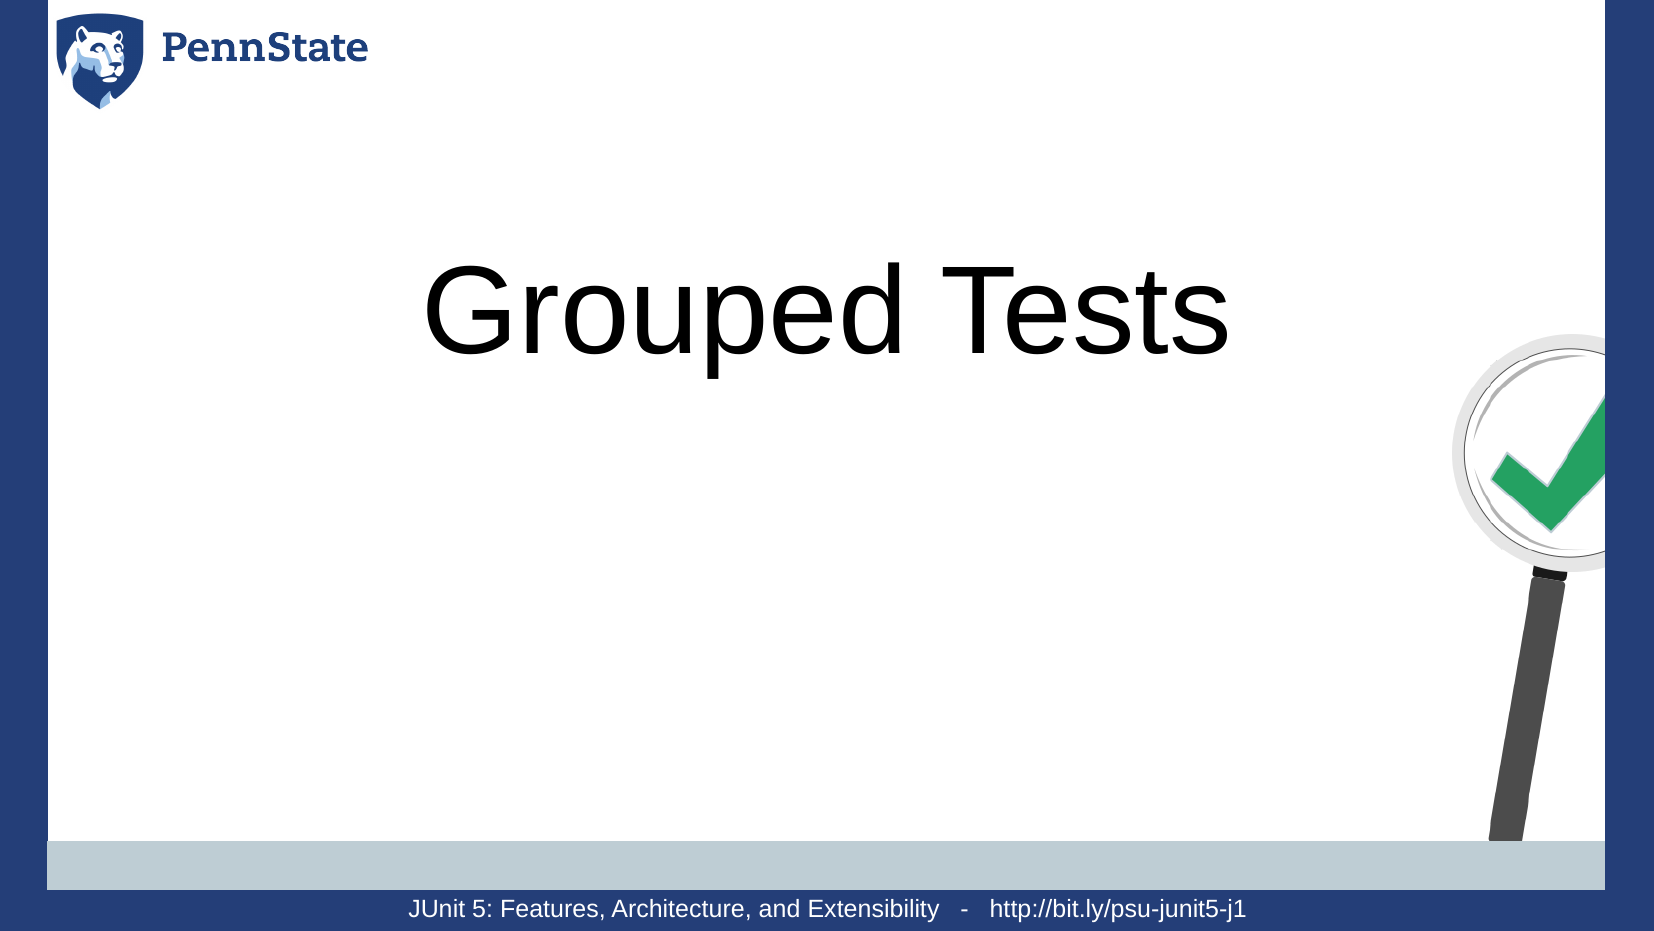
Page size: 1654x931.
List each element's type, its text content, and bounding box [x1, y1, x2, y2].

list Grouped Tests [261, 240, 1393, 436]
picture [1452, 334, 1605, 841]
picture [48, 0, 411, 152]
